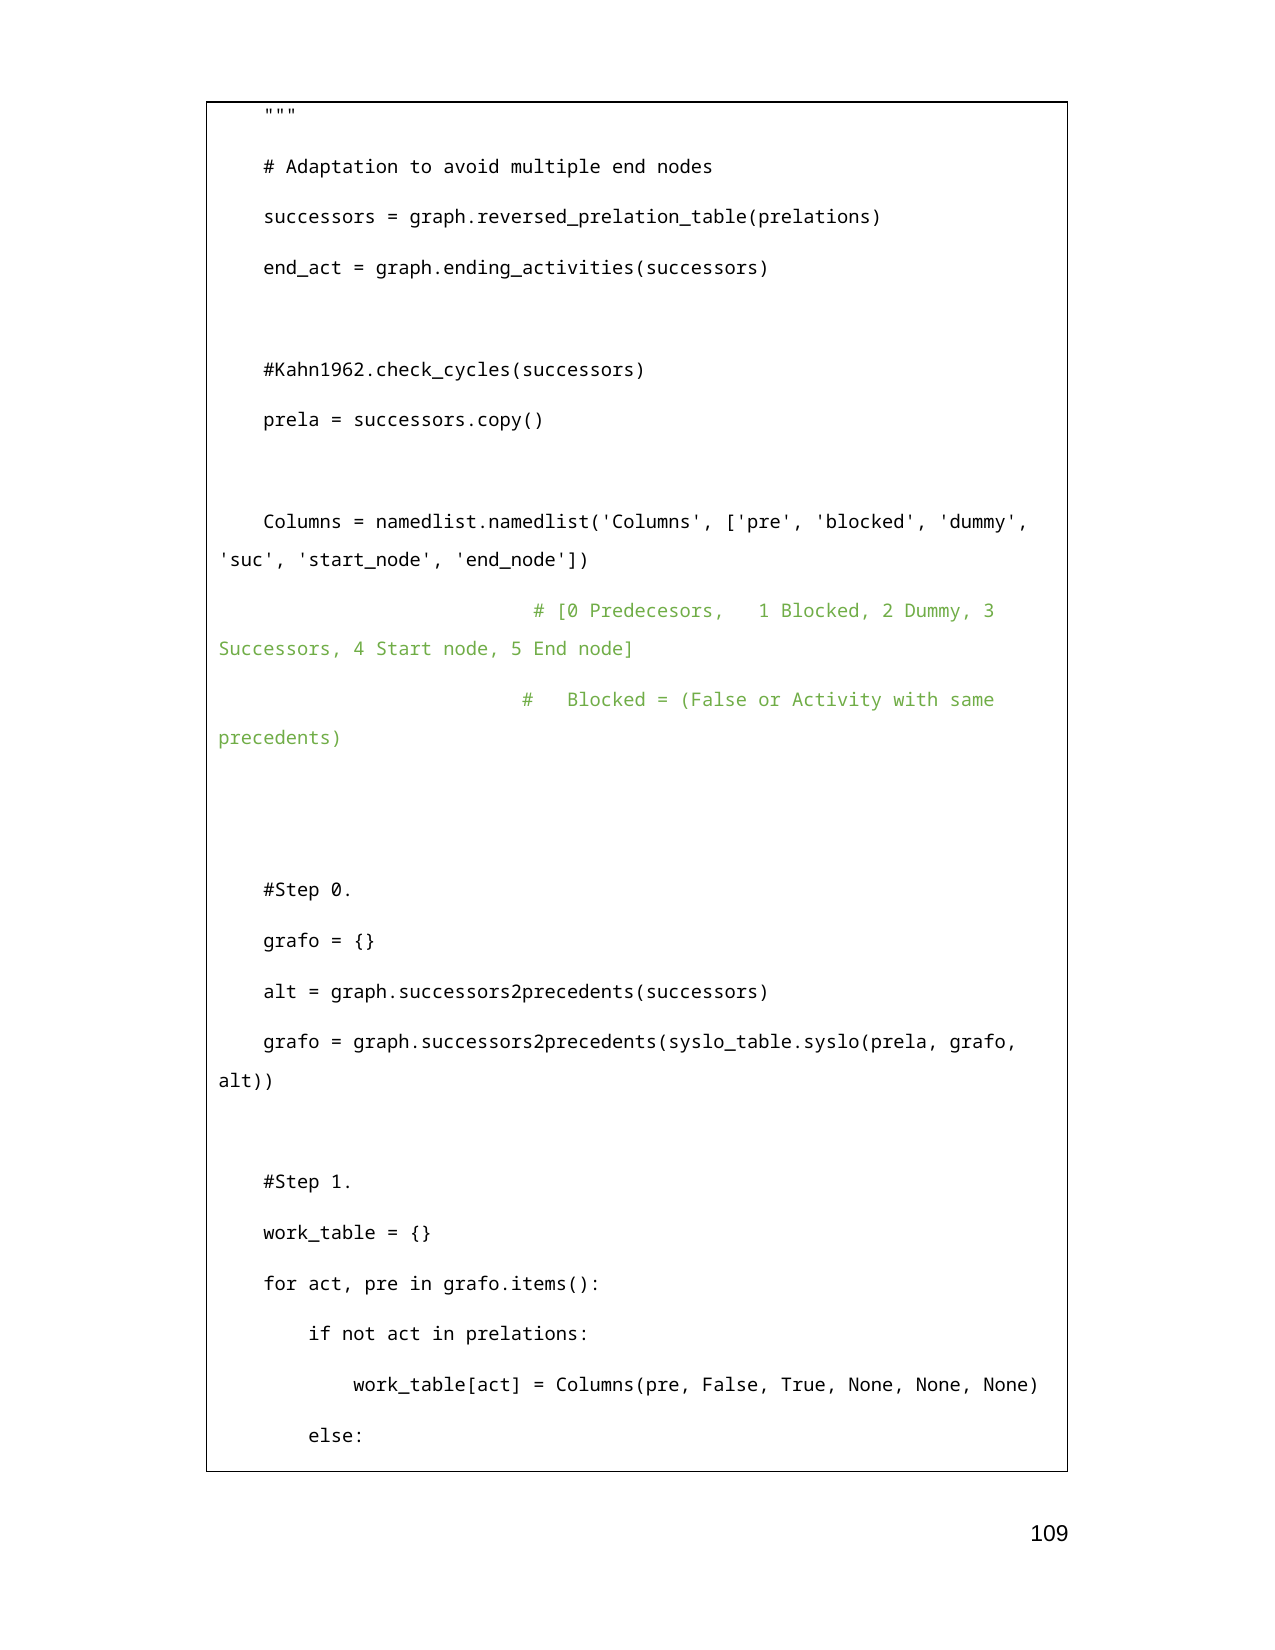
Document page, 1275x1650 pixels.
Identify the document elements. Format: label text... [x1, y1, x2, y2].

table_header """ # Adaptation to avoid multiple end nodes successors = graph.reversed_prelation_table(prelations) end_act = graph.ending_activities(successors) #Kahn1962.check_cycles(successors) prela = successors.copy() Columns = namedlist.namedlist('Columns', ['pre', 'blocked', 'dummy', 'suc', 'start_node', 'end_node']) # [0 Predecesors, 1 Blocked, 2 Dummy, 3 Successors, 4 Start node, 5 End node] # Blocked = (False or Activity with same precedents) #Step 0. grafo = {} alt = graph.successors2precedents(successors) grafo = graph.successors2precedents(syslo_table.syslo(prela, grafo, alt)) #Step 1. work_table = {} for act, pre in grafo.items(): if not act in prelations: work_table[act] = Columns(pre, False, True, None, None, None) else: [207, 103, 1067, 1471]
